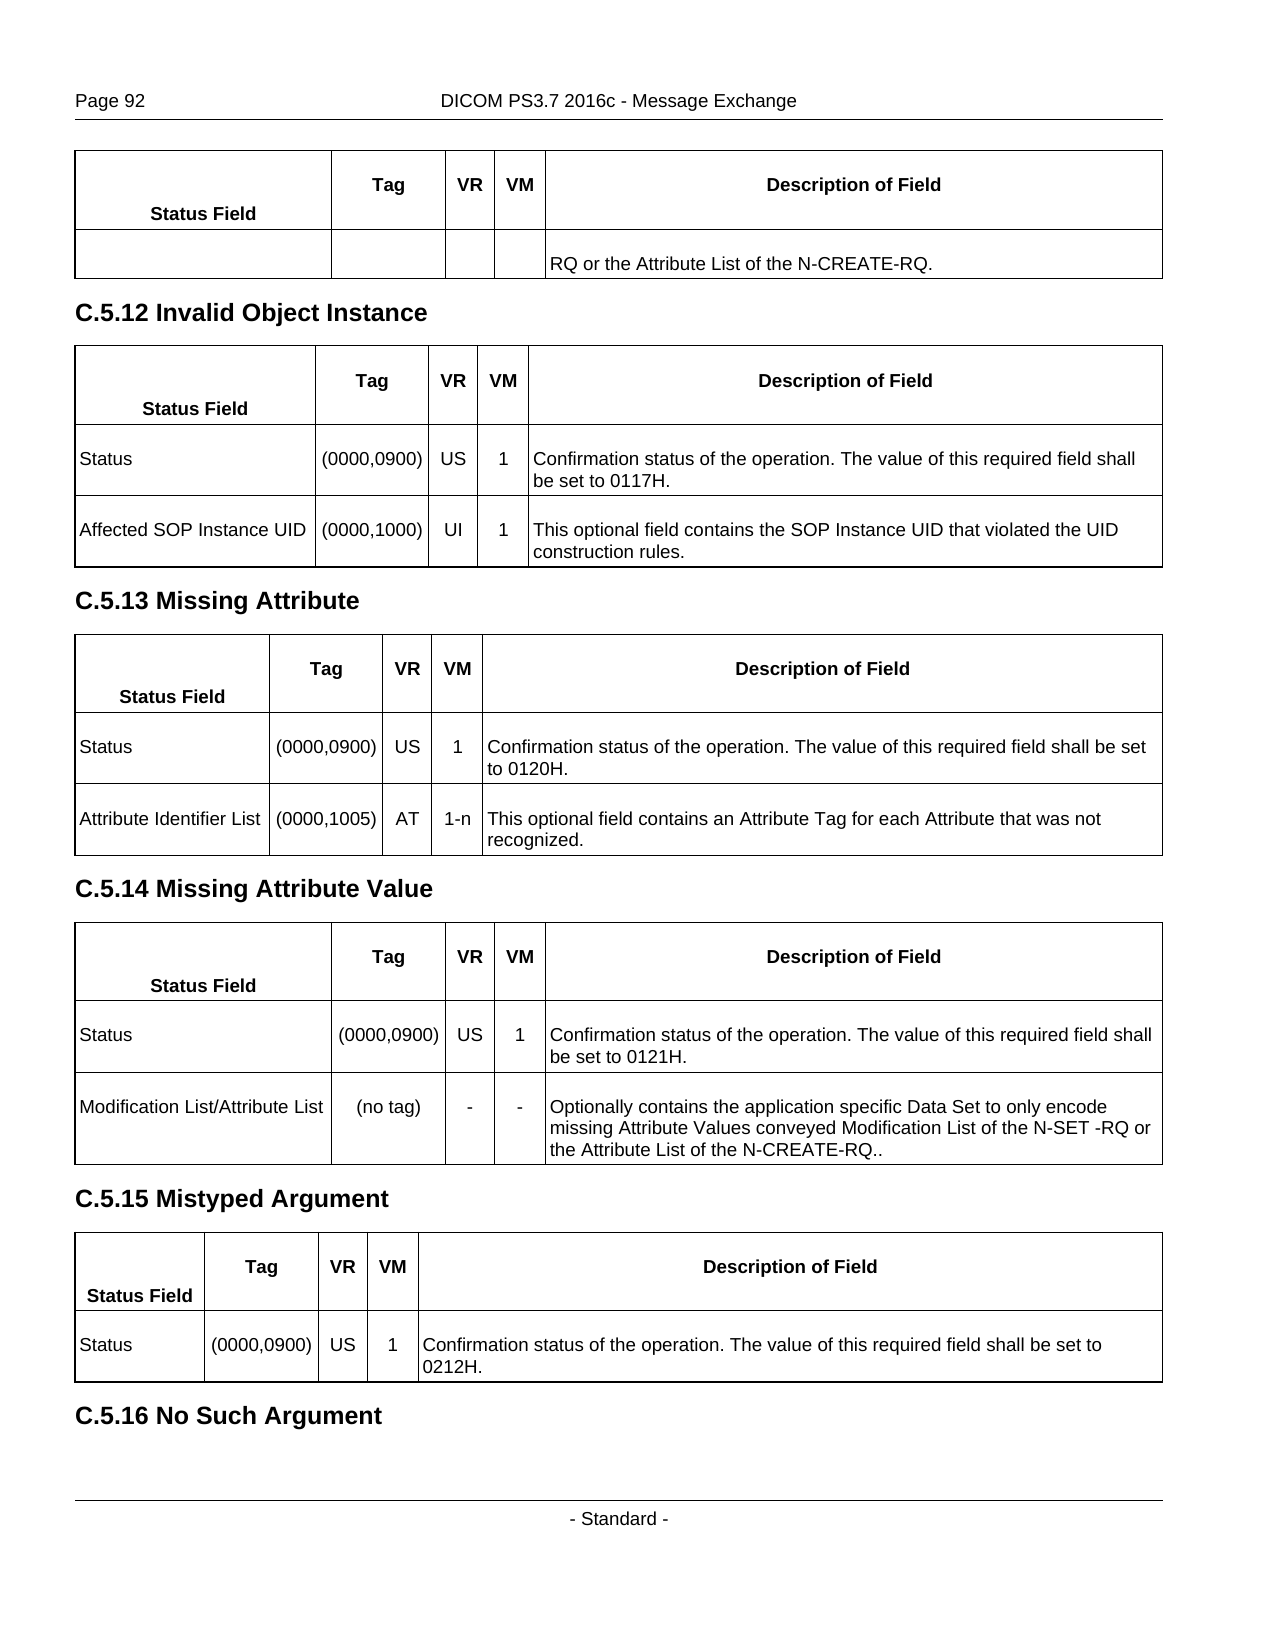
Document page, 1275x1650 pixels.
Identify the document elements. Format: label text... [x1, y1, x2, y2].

table_cell UI [429, 496, 477, 566]
table_header Tag [332, 151, 445, 228]
table_cell (0000,0900) [205, 1311, 318, 1381]
text C.5.16 No Such Argument [75, 1401, 1162, 1430]
table_cell 1-n [432, 784, 482, 854]
table_header Status Field [76, 346, 315, 424]
table_cell Confirmation status of the operation. The value of this required field shall be set to 0121H. [546, 1001, 1162, 1072]
table_header VR [383, 635, 431, 712]
table_cell US [446, 1001, 494, 1072]
text C.5.14 Missing Attribute Value [75, 874, 1162, 903]
table_cell Status [76, 1001, 331, 1072]
table_cell [332, 230, 445, 278]
table_header Tag [205, 1233, 318, 1310]
table_cell Attribute Identifier List [76, 784, 269, 854]
table_cell - [446, 230, 494, 278]
table_header Status Field [76, 1233, 204, 1310]
table_header VR [446, 151, 494, 228]
table_cell This optional field contains the SOP Instance UID that violated the UID construction rules. [529, 496, 1162, 566]
table_cell Modification List/Attribute List [76, 1073, 331, 1164]
table_cell - [446, 1073, 494, 1164]
table_header Tag [332, 923, 445, 1000]
table_cell US [319, 1311, 367, 1381]
table_header Description of Field [419, 1233, 1162, 1310]
table_header Description of Field [483, 635, 1162, 712]
table_header Description of Field [546, 923, 1162, 1000]
table_cell [76, 230, 331, 278]
text C.5.15 Mistyped Argument [75, 1184, 1162, 1213]
table_header VM [478, 346, 528, 424]
table_cell - [495, 1073, 545, 1164]
table_header VM [368, 1233, 418, 1310]
table_header Status Field [76, 151, 331, 228]
table_header VM [495, 923, 545, 1000]
table_cell (0000,1000) [316, 496, 428, 566]
table_header VR [429, 346, 477, 424]
table_cell Confirmation status of the operation. The value of this required field shall be set to 0212H. [419, 1311, 1162, 1381]
text C.5.13 Missing Attribute [75, 586, 1162, 615]
table_cell US [429, 425, 477, 495]
table_cell (no tag) [332, 1073, 445, 1164]
table_header VR [446, 923, 494, 1000]
table_header VM [432, 635, 482, 712]
table_cell 1 [495, 1001, 545, 1072]
table_cell US [383, 713, 431, 783]
table_header Description of Field [546, 151, 1162, 228]
table_cell Affected SOP Instance UID [76, 496, 315, 566]
table_header Description of Field [529, 346, 1162, 424]
table_cell (0000,1005) [270, 784, 382, 854]
table_cell 1 [478, 496, 528, 566]
table_cell (0000,0900) [316, 425, 428, 495]
table_cell Confirmation status of the operation. The value of this required field shall be set to 0120H. [483, 713, 1162, 783]
table_cell 1 [432, 713, 482, 783]
table_header VM [495, 151, 545, 228]
table_cell Optionally contains the application specific Data Set to only encode missing Attribute Values conveyed Modification List of the N-SET -RQ or the Attribute List of the N-CREATE-RQ.. [546, 1073, 1162, 1164]
table_cell Status [76, 425, 315, 495]
table_cell - [495, 230, 545, 278]
text C.5.12 Invalid Object Instance [75, 298, 1162, 327]
table_cell (0000,0900) [332, 1001, 445, 1072]
table_header Tag [316, 346, 428, 424]
table_cell 1 [478, 425, 528, 495]
table_cell Status [76, 713, 269, 783]
table_header Status Field [76, 923, 331, 1000]
table_cell (0000,0900) [270, 713, 382, 783]
table_cell AT [383, 784, 431, 854]
table_header VR [319, 1233, 367, 1310]
table_cell This optional field contains an Attribute Tag for each Attribute that was not recognized. [483, 784, 1162, 854]
table_header Status Field [76, 635, 269, 712]
table_cell 1 [368, 1311, 418, 1381]
table_cell Status [76, 1311, 204, 1381]
table_cell Confirmation status of the operation. The value of this required field shall be set to 0117H. [529, 425, 1162, 495]
table_header Tag [270, 635, 382, 712]
table_cell -RQ or the Attribute List of the N-CREATE-RQ. [546, 230, 1162, 278]
